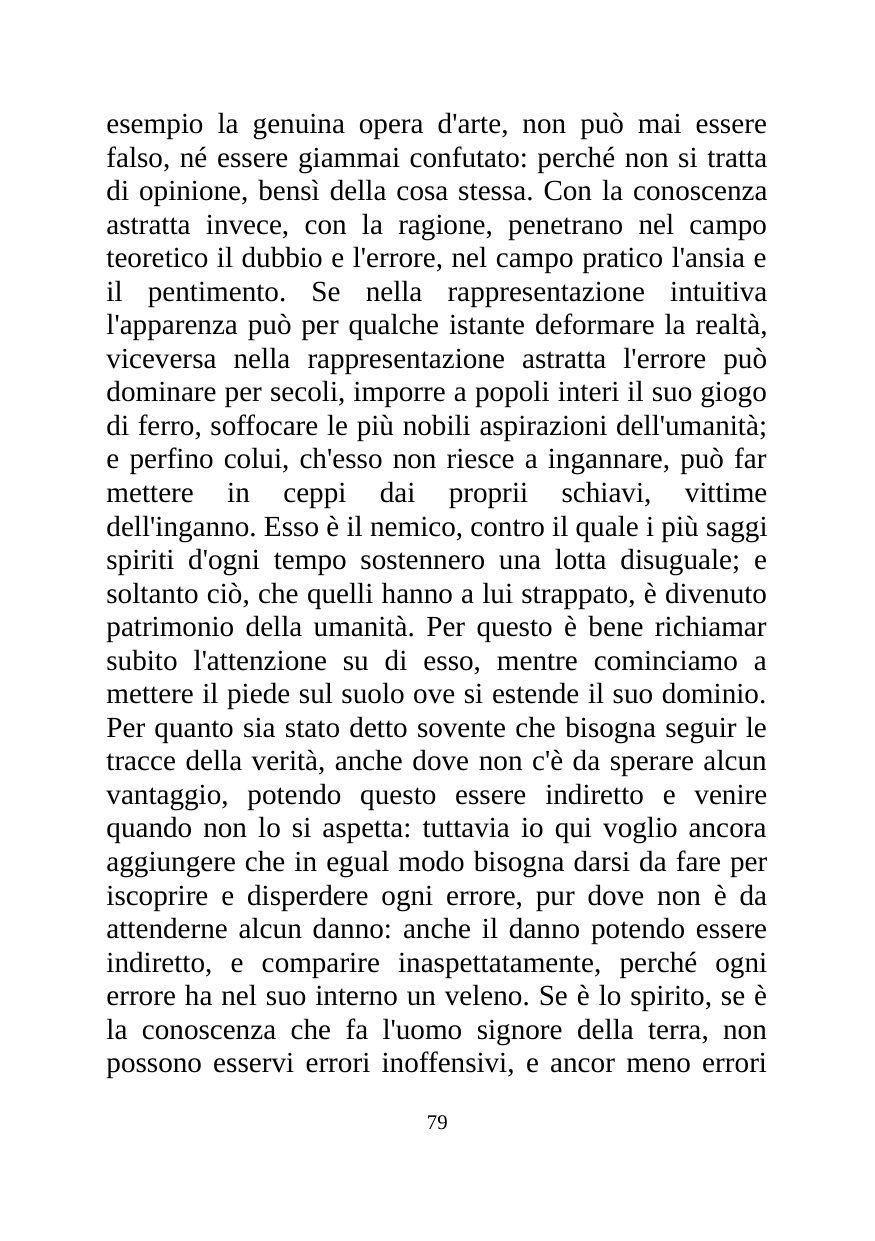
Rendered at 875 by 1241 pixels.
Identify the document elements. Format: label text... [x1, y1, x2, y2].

text esempio la genuina opera d'arte, non può mai essere falso, né essere giammai confutato: perché non si tratta di opinione, bensì della cosa stessa. Con la conoscenza astratta invece, con la ragione, penetrano nel campo teoretico il dubbio e l'errore, nel campo pratico l'ansia e il pentimento. Se nella rappresentazione intuitiva l'apparenza può per qualche istante deformare la realtà, viceversa nella rappresentazione astratta l'errore può dominare per secoli, imporre a popoli interi il suo giogo di ferro, soffocare le più nobili aspirazioni dell'umanità; e perfino colui, ch'esso non riesce a ingannare, può far mettere in ceppi dai proprii schiavi, vittime dell'inganno. Esso è il nemico, contro il quale i più saggi spiriti d'ogni tempo sostennero una lotta disuguale; e soltanto ciò, che quelli hanno a lui strappato, è divenuto patrimonio della umanità. Per questo è bene richiamar subito l'attenzione su di esso, mentre cominciamo a mettere il piede sul suolo ove si estende il suo dominio. Per quanto sia stato detto sovente che bisogna seguir le tracce della verità, anche dove non c'è da sperare alcun vantaggio, potendo questo essere indiretto e venire quando non lo si aspetta: tuttavia io qui voglio ancora aggiungere che in egual modo bisogna darsi da fare per iscoprire e disperdere ogni errore, pur dove non è da attenderne alcun danno: anche il danno potendo essere indiretto, e comparire inaspettatamente, perché ogni errore ha nel suo interno un veleno. Se è lo spirito, se è la conoscenza che fa l'uomo signore della terra, non possono esservi errori inoffensivi, e ancor meno errori [106, 106, 768, 1079]
